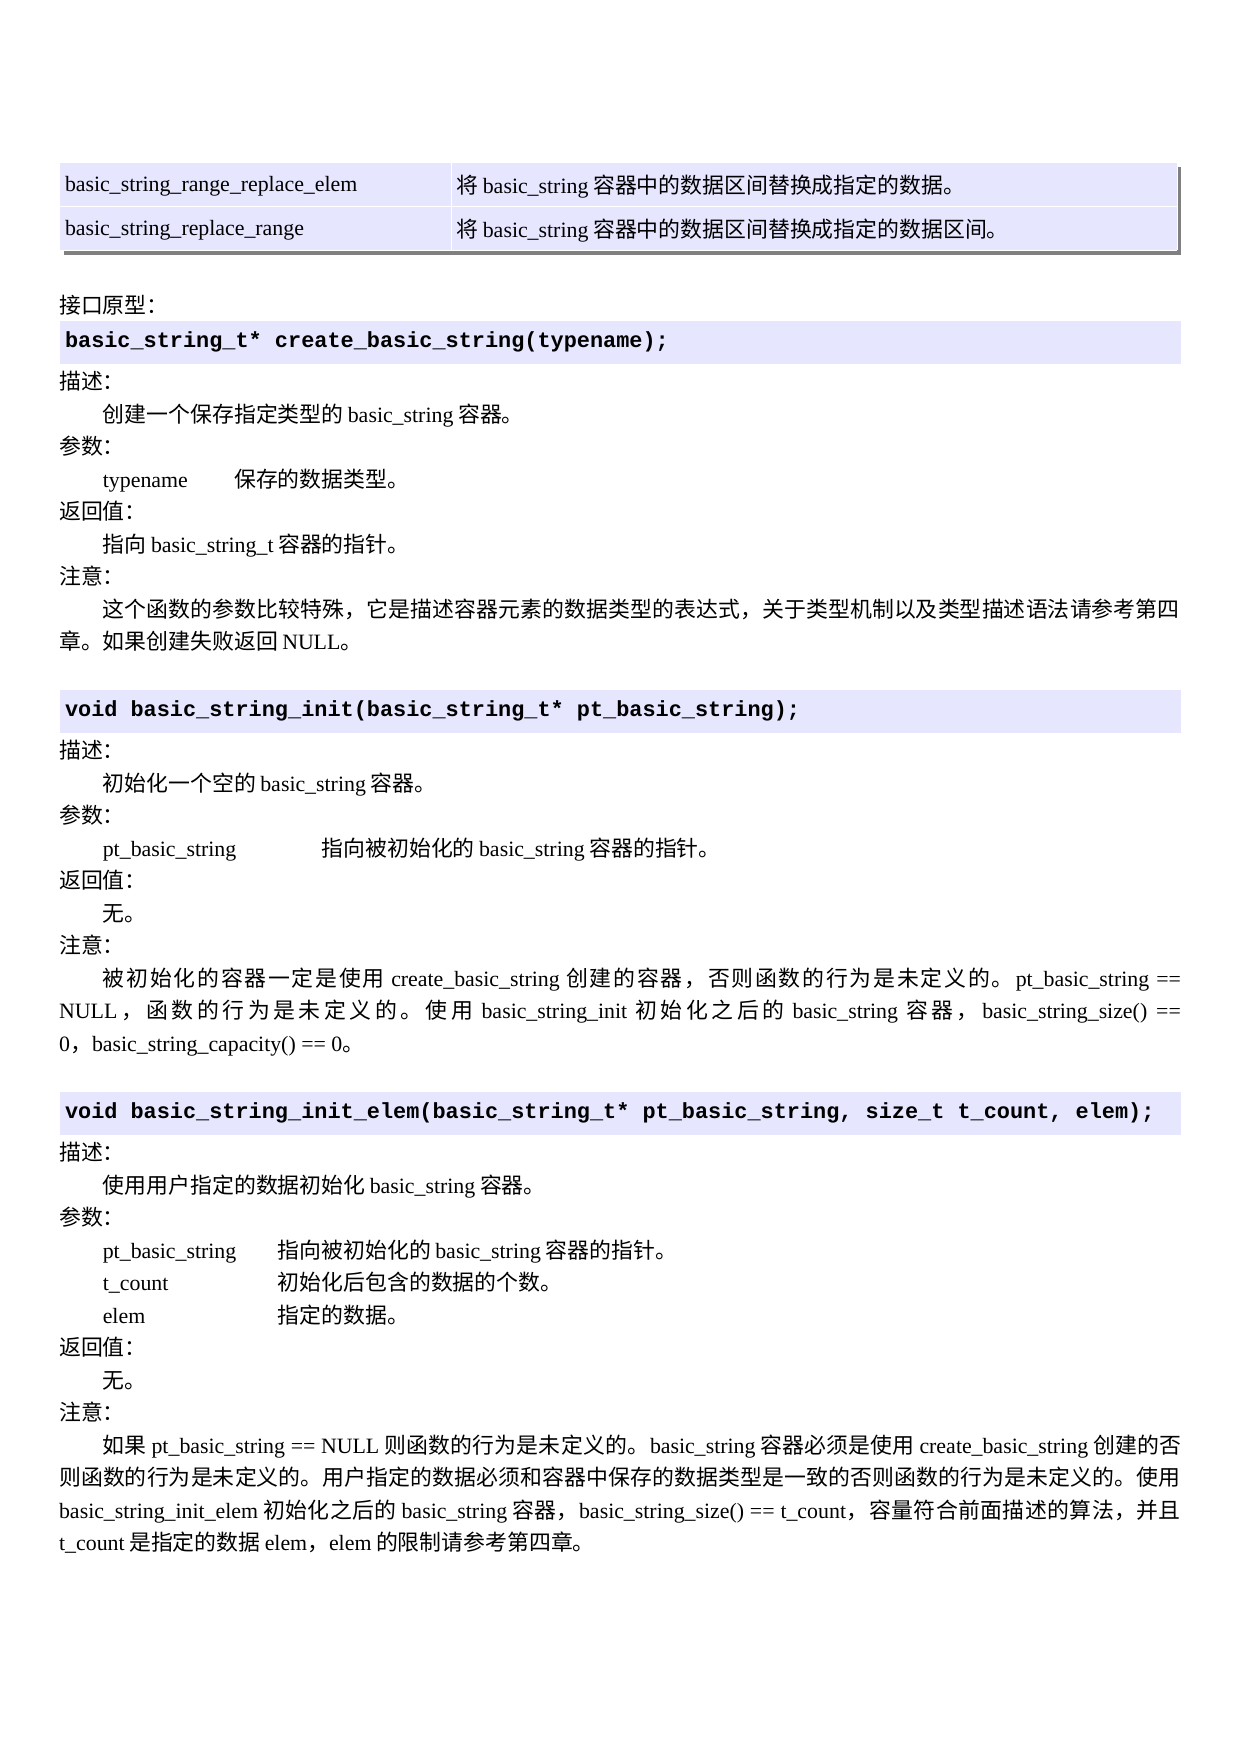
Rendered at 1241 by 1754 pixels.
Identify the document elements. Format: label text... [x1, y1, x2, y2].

text 初始化一个空的basic_string容器。 [59, 766, 1181, 798]
text 无。 [59, 896, 1181, 928]
text 注意： [59, 928, 1181, 961]
text 这个函数的参数比较特殊，它是描述容器元素的数据类型的表达式，关于类型机制以及类型描述语法请参考第四章。如果创建失败返回NULL。 [59, 591, 1181, 656]
text 返回值： [59, 494, 1181, 526]
text 参数： [59, 1200, 1181, 1232]
table_cell basic_string_range_replace_elem [60, 163, 451, 206]
table_cell 将basic_string容器中的数据区间替换成指定的数据。 [452, 163, 1177, 206]
table_header void basic_string_init(basic_string_t* pt_basic_string); [60, 690, 1181, 733]
text typename 保存的数据类型。 [59, 461, 1181, 494]
table_header basic_string_t* create_basic_string(typename); [60, 321, 1181, 364]
text 无。 [59, 1362, 1181, 1395]
text 描述： [59, 734, 1181, 766]
text 被初始化的容器一定是使用create_basic_string创建的容器，否则函数的行为是未定义的。pt_basic_string == NULL，函数的行为是未定义的。使用basic_string_init初始化之后的basic_string容器，basic_string_size() == 0，basic_string_capacity() == 0。 [59, 961, 1181, 1058]
text 注意： [59, 1395, 1181, 1427]
table_cell basic_string_replace_range [60, 207, 451, 250]
text 指向basic_string_t容器的指针。 [59, 526, 1181, 559]
text t_count 初始化后包含的数据的个数。 [59, 1265, 1181, 1297]
text 描述： [59, 365, 1181, 396]
text 返回值： [59, 863, 1181, 896]
text 参数： [59, 798, 1181, 831]
text 描述： [59, 1136, 1181, 1167]
text elem 指定的数据。 [59, 1297, 1181, 1330]
table_cell 将basic_string容器中的数据区间替换成指定的数据区间。 [452, 207, 1177, 250]
text pt_basic_string 指向被初始化的basic_string容器的指针。 [59, 1232, 1181, 1265]
text pt_basic_string 指向被初始化的basic_string容器的指针。 [59, 831, 1181, 863]
text 注意： [59, 559, 1181, 591]
text 返回值： [59, 1330, 1181, 1362]
text 参数： [59, 429, 1181, 461]
text 创建一个保存指定类型的basic_string容器。 [59, 396, 1181, 429]
text 使用用户指定的数据初始化basic_string容器。 [59, 1167, 1181, 1200]
text 如果pt_basic_string == NULL则函数的行为是未定义的。basic_string容器必须是使用create_basic_string创建的否则函数的行为是未定义的。用户指定的数据必须和容器中保存的数据类型是一致的否则函数的行为是未定义的。使用basic_string_init_elem初始化之后的basic_string容器，basic_string_size() == t_count，容量符合前面描述的算法，并且t_count是指定的数据elem，elem的限制请参考第四章。 [59, 1427, 1181, 1557]
table_header void basic_string_init_elem(basic_string_t* pt_basic_string, size_t t_count, elem); [60, 1092, 1181, 1135]
text 接口原型： [59, 287, 1181, 320]
